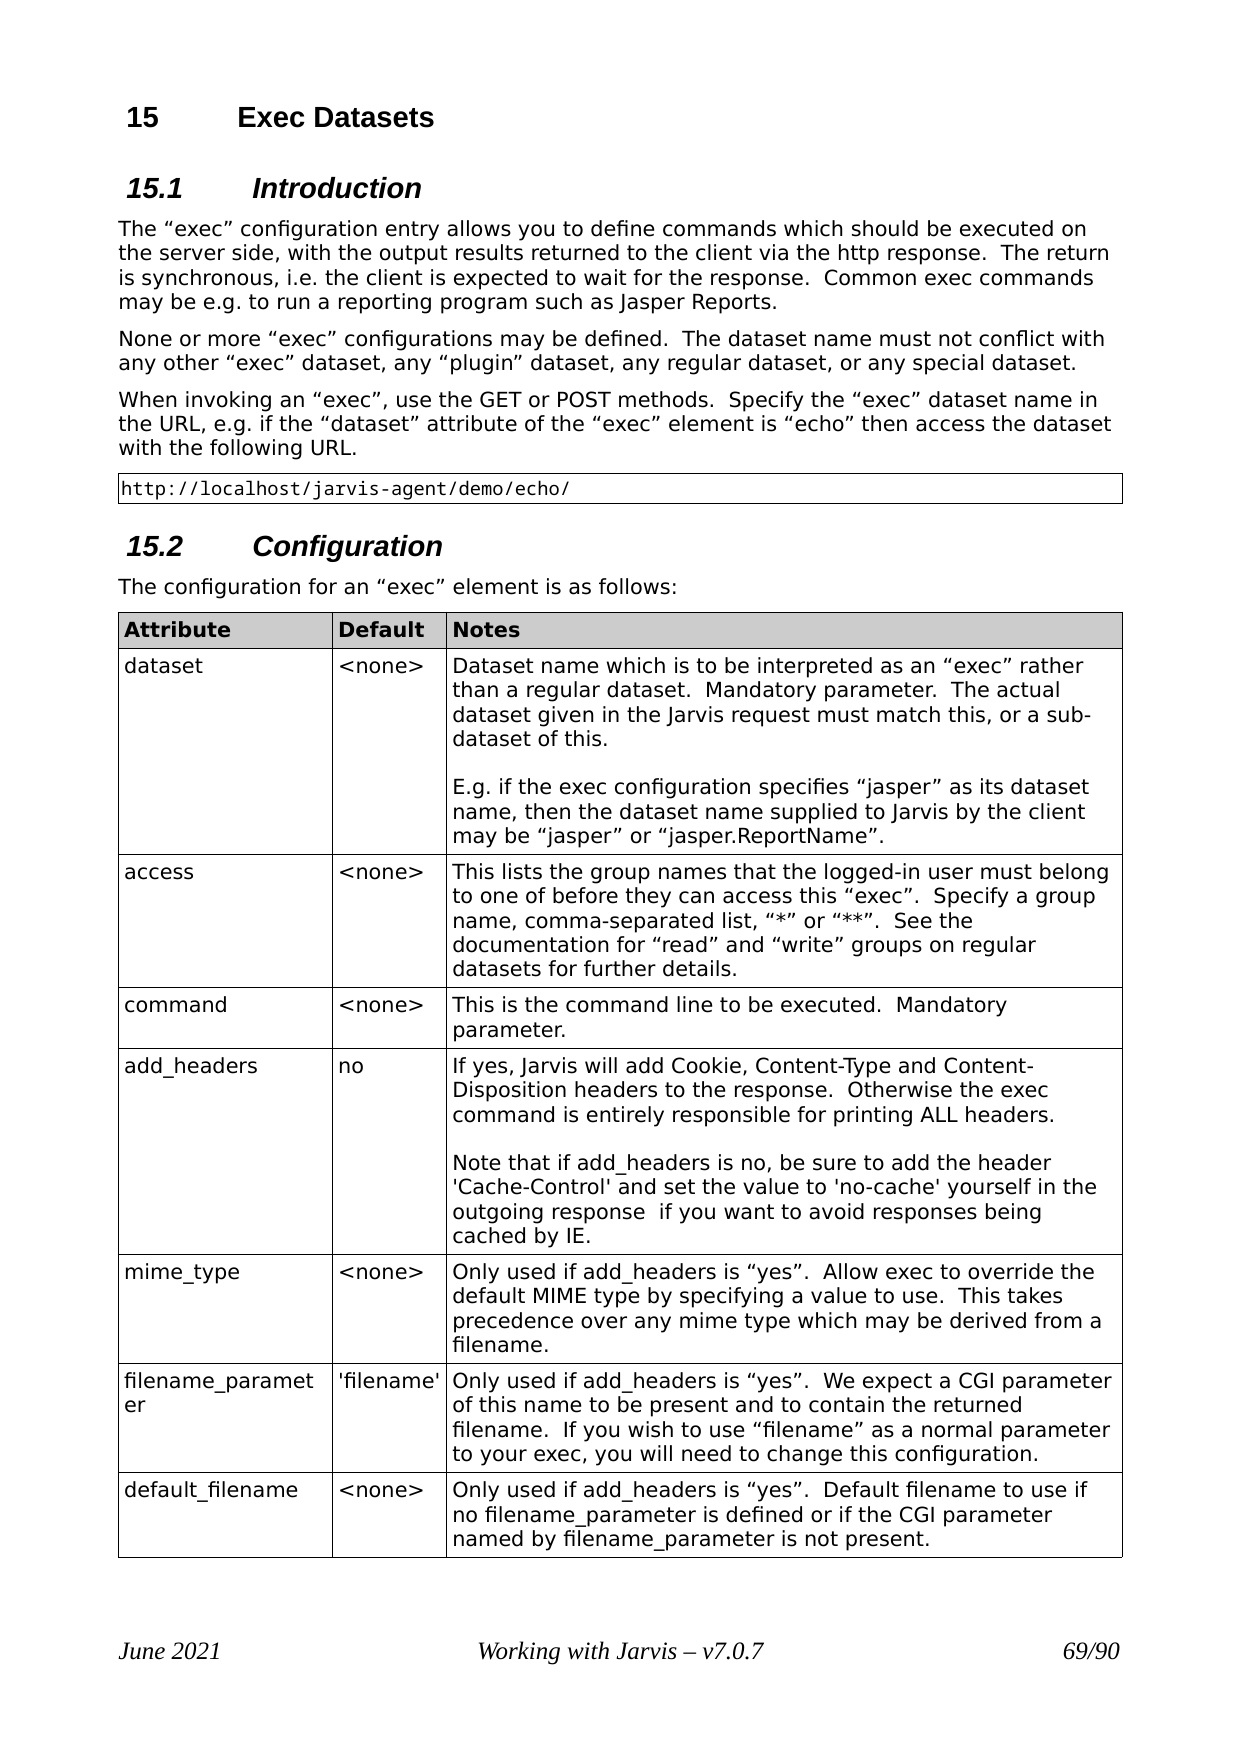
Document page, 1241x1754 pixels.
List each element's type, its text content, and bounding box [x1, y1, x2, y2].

table_header Attribute [119, 613, 332, 648]
table_cell <none> [333, 1473, 446, 1557]
table_cell command [119, 988, 332, 1048]
text The “exec” configuration entry allows you to define commands which should be executed on the server side, with the output results returned to the client via the http response. The return is synchronous, i.e. the client is expected to wait for the response. Common exec commands may be e.g. to run a reporting program such as Jasper Reports. [118, 217, 1122, 314]
table_cell This lists the group names that the logged-in user must belong to one of before they can access this “exec”. Specify a group name, comma-separated list, “*” or “**”. See the documentation for “read” and “write” groups on regular datasets for further details. [447, 855, 1122, 987]
table_cell <none> [333, 649, 446, 854]
text When invoking an “exec”, use the GET or POST methods. Specify the “exec” dataset name in the URL, e.g. if the “dataset” attribute of the “exec” element is “echo” then access the dataset with the following URL. [118, 388, 1122, 461]
table_cell dataset [119, 649, 332, 854]
text None or more “exec” configurations may be defined. The dataset name must not conflict with any other “exec” dataset, any “plugin” dataset, any regular dataset, or any special dataset. [118, 327, 1122, 375]
table_cell Only used if add_headers is “yes”. Allow exec to override the default MIME type by specifying a value to use. This takes precedence over any mime type which may be derived from a filename. [447, 1255, 1122, 1363]
table_cell <none> [333, 988, 446, 1048]
table_cell Only used if add_headers is “yes”. We expect a CGI parameter of this name to be present and to contain the returned filename. If you wish to use “filename” as a normal parameter to your exec, you will need to change this configuration. [447, 1364, 1122, 1472]
text The configuration for an “exec” element is as follows: [118, 575, 1122, 599]
subtitle Exec Datasets [118, 100, 1122, 133]
subtitle Configuration [118, 529, 1122, 562]
table_header Notes [447, 613, 1122, 648]
text http://localhost/jarvis-agent/demo/echo/ [119, 474, 1122, 503]
table_cell If yes, Jarvis will add Cookie, Content-Type and Content-Disposition headers to the response. Otherwise the exec command is entirely responsible for printing ALL headers. Note that if add_headers is no, be sure to add the header 'Cache-Control' and set the value to 'no-cache' yourself in the outgoing response if you want to avoid responses being cached by IE. [447, 1049, 1122, 1254]
table_cell <none> [333, 1255, 446, 1363]
table_cell Only used if add_headers is “yes”. Default filename to use if no filename_parameter is defined or if the CGI parameter named by filename_parameter is not present. [447, 1473, 1122, 1557]
table_cell mime_type [119, 1255, 332, 1363]
table_cell <none> [333, 855, 446, 987]
table_cell default_filename [119, 1473, 332, 1557]
table_cell filename_parameter [119, 1364, 332, 1472]
table_cell no [333, 1049, 446, 1254]
table_cell access [119, 855, 332, 987]
subtitle Introduction [118, 171, 1122, 204]
table_cell Dataset name which is to be interpreted as an “exec” rather than a regular dataset. Mandatory parameter. The actual dataset given in the Jarvis request must match this, or a sub-dataset of this. E.g. if the exec configuration specifies “jasper” as its dataset name, then the dataset name supplied to Jarvis by the client may be “jasper” or “jasper.ReportName”. [447, 649, 1122, 854]
table_cell 'filename' [333, 1364, 446, 1472]
table_cell add_headers [119, 1049, 332, 1254]
table_cell This is the command line to be executed. Mandatory parameter. [447, 988, 1122, 1048]
table_header Default [333, 613, 446, 648]
